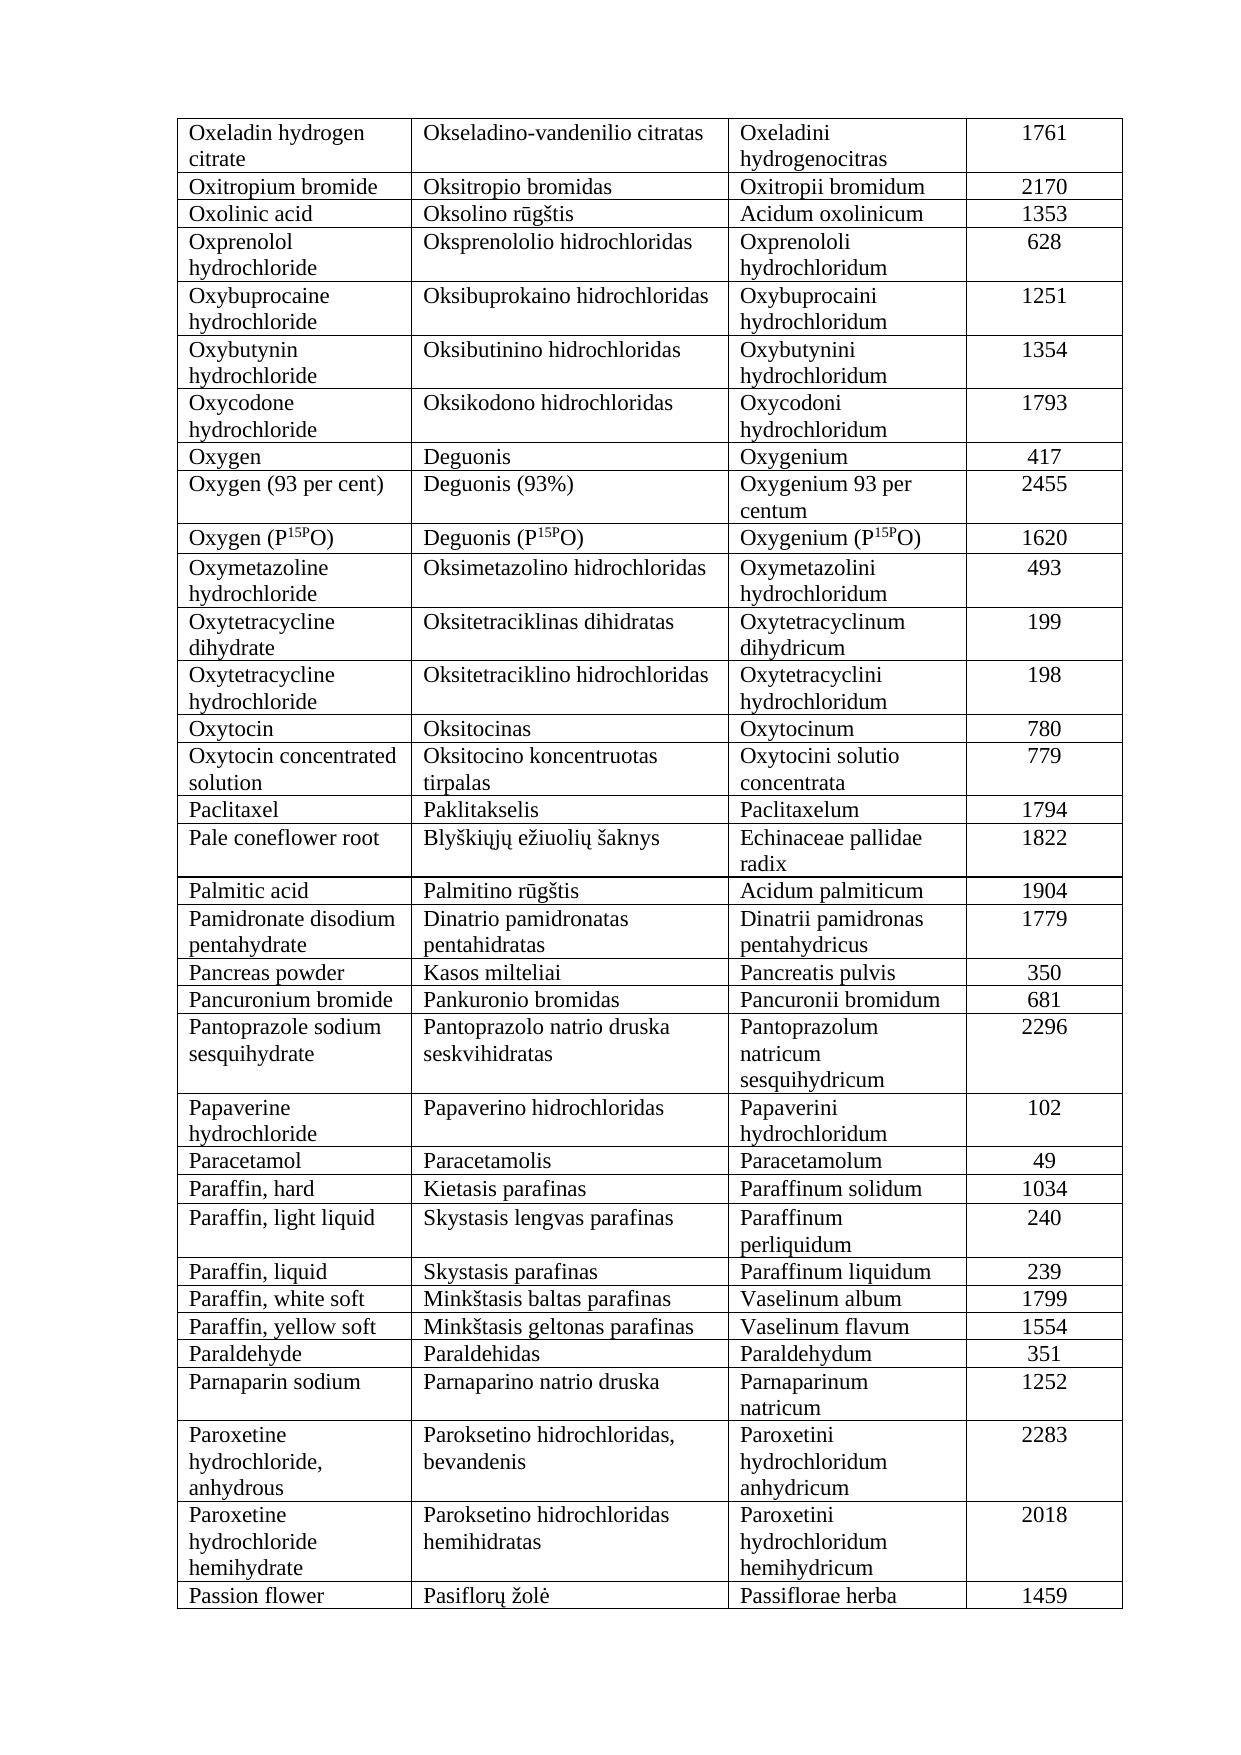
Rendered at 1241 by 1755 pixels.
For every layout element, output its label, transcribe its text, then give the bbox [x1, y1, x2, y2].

table_cell Parnaparin sodium [178, 1368, 411, 1420]
table_cell Oxygen (93 per cent) [178, 471, 411, 523]
table_cell 2455 [967, 471, 1122, 523]
table_cell 780 [967, 715, 1122, 742]
table_cell 1554 [967, 1313, 1122, 1339]
table_cell Oksitetraciklinas dihidratas [412, 608, 728, 660]
table_cell Oxycodone hydrochloride [178, 389, 411, 442]
table_cell Oxygenium 93 per centum [729, 471, 966, 523]
table_cell 2283 [967, 1421, 1122, 1501]
table_cell 102 [967, 1094, 1122, 1146]
table_cell Oxytetracyclini hydrochloridum [729, 661, 966, 714]
table_cell Minkštasis baltas parafinas [412, 1286, 728, 1312]
table_cell 351 [967, 1340, 1122, 1367]
table_cell Pantoprazolum natricum sesquihydricum [729, 1014, 966, 1092]
table_cell Pancuronii bromidum [729, 986, 966, 1012]
table_cell Kasos milteliai [412, 959, 728, 985]
table_cell Oksitetraciklino hidrochloridas [412, 661, 728, 714]
table_cell 1794 [967, 796, 1122, 823]
table_cell Blyškiųjų ežiuolių šaknys [412, 824, 728, 876]
table_cell 198 [967, 661, 1122, 714]
table_cell Papaverine hydrochloride [178, 1094, 411, 1146]
table_cell Paracetamolum [729, 1147, 966, 1174]
table_cell Paraldehidas [412, 1340, 728, 1367]
table_cell Pasiflorų žolė [412, 1582, 728, 1608]
table_cell Oxybuprocaine hydrochloride [178, 282, 411, 334]
table_cell Vaselinum album [729, 1286, 966, 1312]
table_cell Papaverini hydrochloridum [729, 1094, 966, 1146]
table_cell Oxprenololi hydrochloridum [729, 228, 966, 281]
table_cell Acidum palmiticum [729, 878, 966, 904]
table_cell Paroksetino hidrochloridas, bevandenis [412, 1421, 728, 1501]
table_cell Dinatrii pamidronas pentahydricus [729, 905, 966, 958]
table_cell Oksolino rūgštis [412, 200, 728, 227]
table_cell Oxytocinum [729, 715, 966, 742]
table_cell Pamidronate disodium pentahydrate [178, 905, 411, 958]
table_cell Oksitropio bromidas [412, 173, 728, 199]
table_cell 417 [967, 443, 1122, 469]
table_cell Oxymetazoline hydrochloride [178, 554, 411, 607]
table_cell Oksibutinino hidrochloridas [412, 336, 728, 388]
table_cell Oxytocini solutio concentrata [729, 743, 966, 795]
table_cell Oksitocinas [412, 715, 728, 742]
table_cell Palmitic acid [178, 878, 411, 904]
table_cell 1793 [967, 389, 1122, 442]
table_cell 49 [967, 1147, 1122, 1174]
table_cell Oxprenolol hydrochloride [178, 228, 411, 281]
table_cell Acidum oxolinicum [729, 200, 966, 227]
table_cell Paraffin, light liquid [178, 1204, 411, 1257]
table_cell Dinatrio pamidronatas pentahidratas [412, 905, 728, 958]
table_cell Pale coneflower root [178, 824, 411, 876]
table_cell Paclitaxel [178, 796, 411, 823]
table_cell Pancuronium bromide [178, 986, 411, 1012]
table_cell Pantoprazole sodium sesquihydrate [178, 1014, 411, 1092]
table_cell 2018 [967, 1502, 1122, 1581]
table_cell Paraffinum perliquidum [729, 1204, 966, 1257]
table_cell 240 [967, 1204, 1122, 1257]
table_cell Oxygenium [729, 443, 966, 469]
table_cell Paraffinum solidum [729, 1175, 966, 1203]
table_cell 1353 [967, 200, 1122, 227]
table_cell Paroksetino hidrochloridas hemihidratas [412, 1502, 728, 1581]
table_cell Deguonis (P15PO) [412, 524, 728, 553]
table_cell Skystasis lengvas parafinas [412, 1204, 728, 1257]
table_cell 1251 [967, 282, 1122, 334]
table_cell Paroxetine hydrochloride, anhydrous [178, 1421, 411, 1501]
table_cell Oxygen (P15PO) [178, 524, 411, 553]
table_cell 350 [967, 959, 1122, 985]
table_cell Oksitocino koncentruotas tirpalas [412, 743, 728, 795]
table_cell Oxybutynini hydrochloridum [729, 336, 966, 388]
table_cell Oxeladini hydrogenocitras [729, 119, 966, 172]
table_cell Pankuronio bromidas [412, 986, 728, 1012]
table_cell Oxybutynin hydrochloride [178, 336, 411, 388]
table_cell 1799 [967, 1286, 1122, 1312]
table_cell Oxitropium bromide [178, 173, 411, 199]
table_cell Paclitaxelum [729, 796, 966, 823]
table_cell Vaselinum flavum [729, 1313, 966, 1339]
table_cell Paroxetini hydrochloridum anhydricum [729, 1421, 966, 1501]
table_cell Deguonis [412, 443, 728, 469]
table_cell 2170 [967, 173, 1122, 199]
table_cell Oxytetracyclinum dihydricum [729, 608, 966, 660]
table_cell 681 [967, 986, 1122, 1012]
table_cell Paraffin, liquid [178, 1258, 411, 1284]
table_cell Oksprenololio hidrochloridas [412, 228, 728, 281]
table_cell 1252 [967, 1368, 1122, 1420]
table_cell Passion flower [178, 1582, 411, 1608]
table_cell Paroxetine hydrochloride hemihydrate [178, 1502, 411, 1581]
table_cell Paraffin, white soft [178, 1286, 411, 1312]
table_cell 1034 [967, 1175, 1122, 1203]
table_cell 1459 [967, 1582, 1122, 1608]
table_cell Oxeladin hydrogen citrate [178, 119, 411, 172]
table_cell Oxitropii bromidum [729, 173, 966, 199]
table_cell Paraffin, yellow soft [178, 1313, 411, 1339]
table_cell 199 [967, 608, 1122, 660]
table_cell Oxymetazolini hydrochloridum [729, 554, 966, 607]
table_cell Oxycodoni hydrochloridum [729, 389, 966, 442]
table_cell 493 [967, 554, 1122, 607]
table_cell 2296 [967, 1014, 1122, 1092]
table_cell Paroxetini hydrochloridum hemihydricum [729, 1502, 966, 1581]
table_cell Paraldehydum [729, 1340, 966, 1367]
table_cell Pancreas powder [178, 959, 411, 985]
table_cell Oxygenium (P15PO) [729, 524, 966, 553]
table_cell Pancreatis pulvis [729, 959, 966, 985]
table_cell Oksibuprokaino hidrochloridas [412, 282, 728, 334]
table_cell 1761 [967, 119, 1122, 172]
table_cell Okseladino-vandenilio citratas [412, 119, 728, 172]
table_cell Echinaceae pallidae radix [729, 824, 966, 876]
table_cell 1779 [967, 905, 1122, 958]
table_cell Deguonis (93%) [412, 471, 728, 523]
table_cell Parnaparino natrio druska [412, 1368, 728, 1420]
table_cell Oxybuprocaini hydrochloridum [729, 282, 966, 334]
table_cell 1354 [967, 336, 1122, 388]
table_cell 628 [967, 228, 1122, 281]
table_cell 779 [967, 743, 1122, 795]
table_cell Minkštasis geltonas parafinas [412, 1313, 728, 1339]
table_cell Paklitakselis [412, 796, 728, 823]
table_cell Oksikodono hidrochloridas [412, 389, 728, 442]
table_cell Palmitino rūgštis [412, 878, 728, 904]
table_cell Paraffin, hard [178, 1175, 411, 1203]
table_cell Oxygen [178, 443, 411, 469]
table_cell 1620 [967, 524, 1122, 553]
table_cell Paraldehyde [178, 1340, 411, 1367]
table_cell 239 [967, 1258, 1122, 1284]
table_cell Pantoprazolo natrio druska seskvihidratas [412, 1014, 728, 1092]
table_cell 1822 [967, 824, 1122, 876]
table_cell Oxytocin [178, 715, 411, 742]
table_cell Papaverino hidrochloridas [412, 1094, 728, 1146]
table_cell Oxytetracycline hydrochloride [178, 661, 411, 714]
table_cell Parnaparinum natricum [729, 1368, 966, 1420]
table_cell Kietasis parafinas [412, 1175, 728, 1203]
table_cell Paracetamol [178, 1147, 411, 1174]
table_cell Oksimetazolino hidrochloridas [412, 554, 728, 607]
table_cell Passiflorae herba [729, 1582, 966, 1608]
table_cell 1904 [967, 878, 1122, 904]
table_cell Oxolinic acid [178, 200, 411, 227]
table_cell Oxytetracycline dihydrate [178, 608, 411, 660]
table_cell Paracetamolis [412, 1147, 728, 1174]
table_cell Paraffinum liquidum [729, 1258, 966, 1284]
table_cell Skystasis parafinas [412, 1258, 728, 1284]
table_cell Oxytocin concentrated solution [178, 743, 411, 795]
